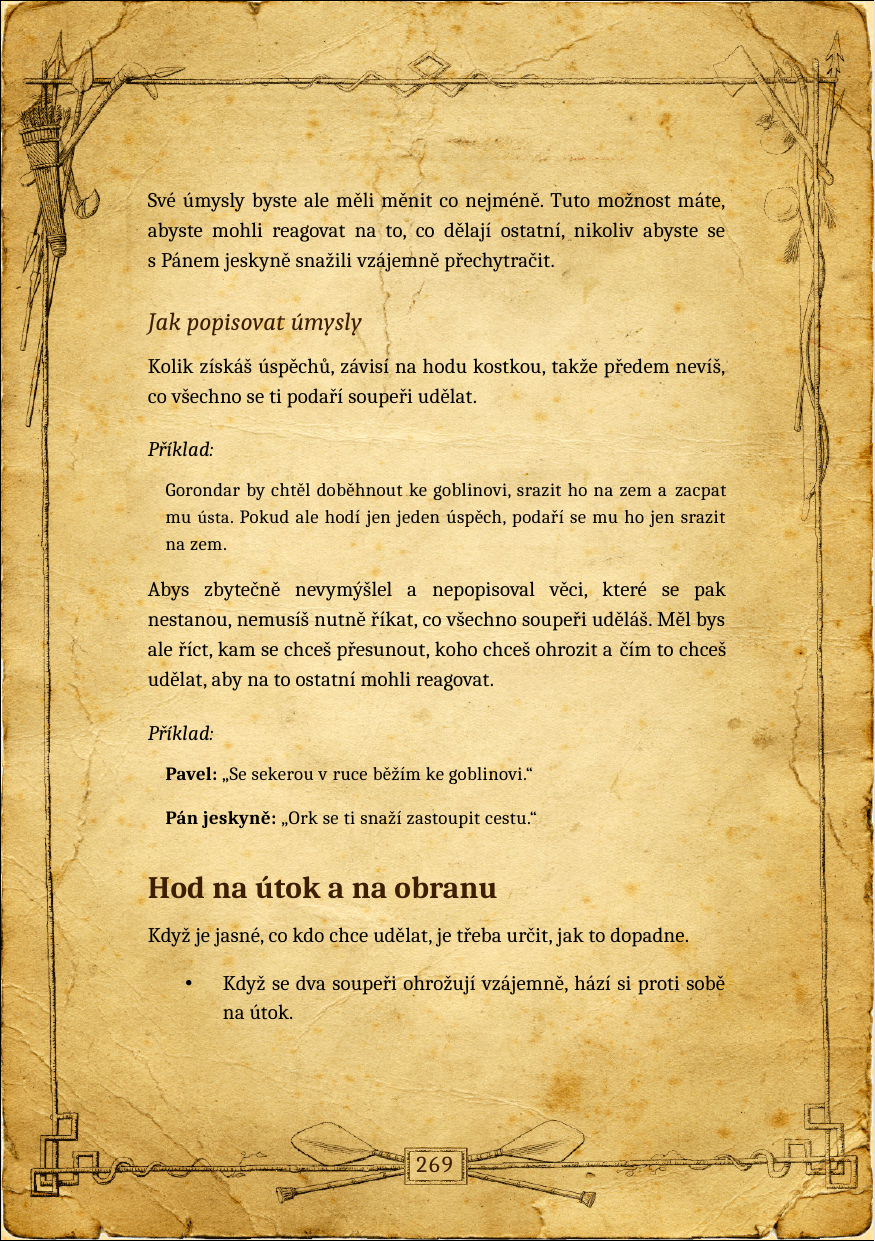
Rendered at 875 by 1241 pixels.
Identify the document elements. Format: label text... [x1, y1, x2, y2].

text Gorondar by chtěl doběhnout ke goblinovi, srazit ho na zem a⁠ zacpat mu ústa. Pokud ale hodí jen jeden úspěch, podaří se mu ho jen srazit na zem. [165, 480, 726, 555]
text Když je jasné, co kdo chce udělat, je třeba určit, jak to dopadne. [148, 923, 726, 947]
subtitle Jak popisovat úmysly [148, 308, 726, 337]
text Své úmysly byste ale měli měnit co nejméně. Tuto možnost máte, abyste mohli reagovat na to, co dělají ostatní, nikoliv abyste se s⁠ Pánem jeskyně snažili vzájemně přechytračit. [148, 189, 726, 273]
text Pán jeskyně: „Ork se ti snaží zastoupit cestu.“ [165, 808, 726, 829]
subtitle Hod na útok a⁠ na obranu [148, 870, 726, 906]
text Kolik získáš úspěchů, závisí na hodu kostkou, takže předem nevíš, co všechno se ti podaří soupeři udělat. [148, 355, 726, 408]
text Pavel: „Se sekerou v⁠ ruce běžím ke goblinovi.“ [165, 763, 726, 784]
text Abys zbytečně nevymýšlel a⁠ nepopisoval věci, které se pak nestanou, nemusíš nutně říkat, co všechno soupeři uděláš. Měl bys ale říct, kam se chceš přesunout, koho chceš ohrozit a⁠ čím to chceš udělat, aby na to ostatní mohli reagovat. [148, 578, 726, 692]
picture [1, 1, 874, 1240]
list Když se dva soupeři ohrožují vzájemně, hází si proti sobě na útok. [185, 971, 726, 1025]
text Příklad: [148, 438, 726, 462]
text Příklad: [148, 721, 726, 745]
